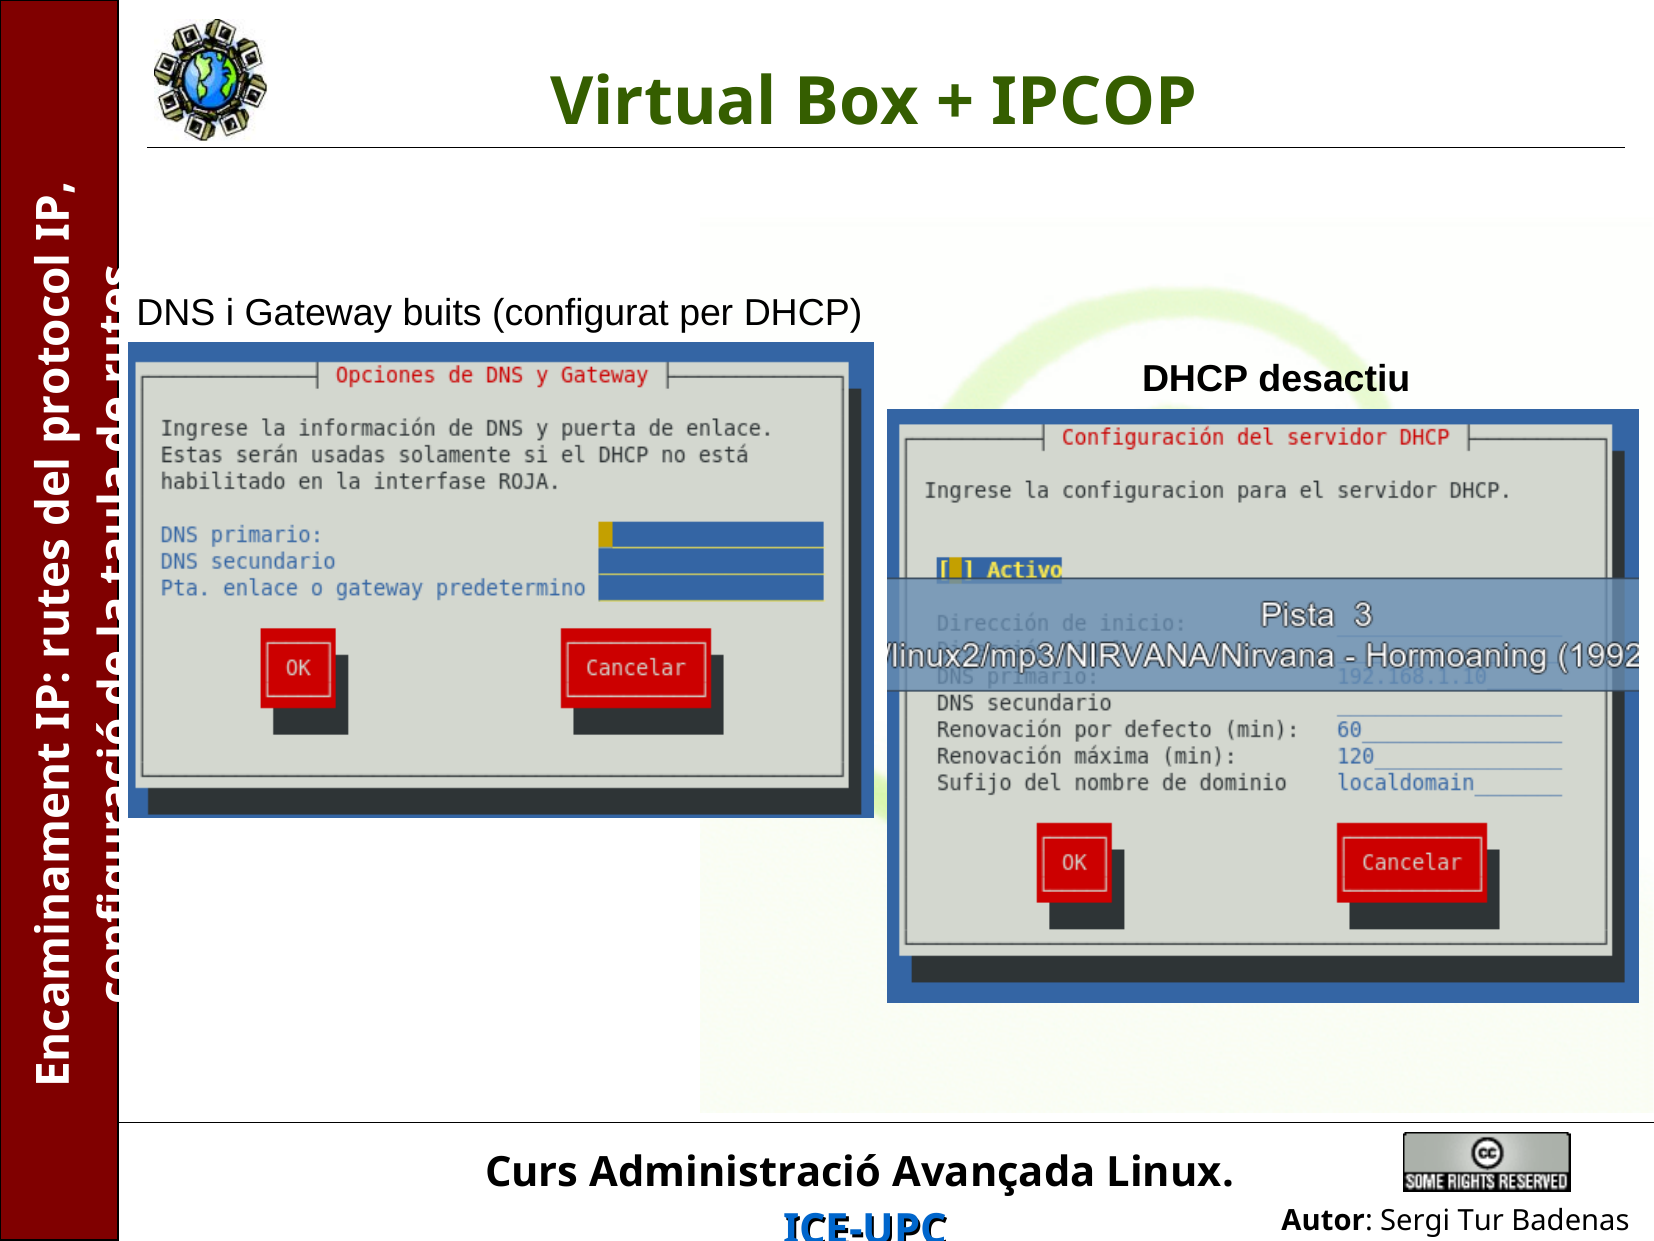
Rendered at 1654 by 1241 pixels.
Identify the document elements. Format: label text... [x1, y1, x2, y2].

text_box DNS i Gateway buits (configurat per DHCP) [121, 284, 878, 341]
picture [1403, 1132, 1571, 1192]
picture [154, 19, 268, 49]
picture [128, 217, 1654, 1113]
title Virtual Box + IPCOP [129, 49, 1619, 148]
text_box DHCP desactiu [1127, 350, 1426, 408]
